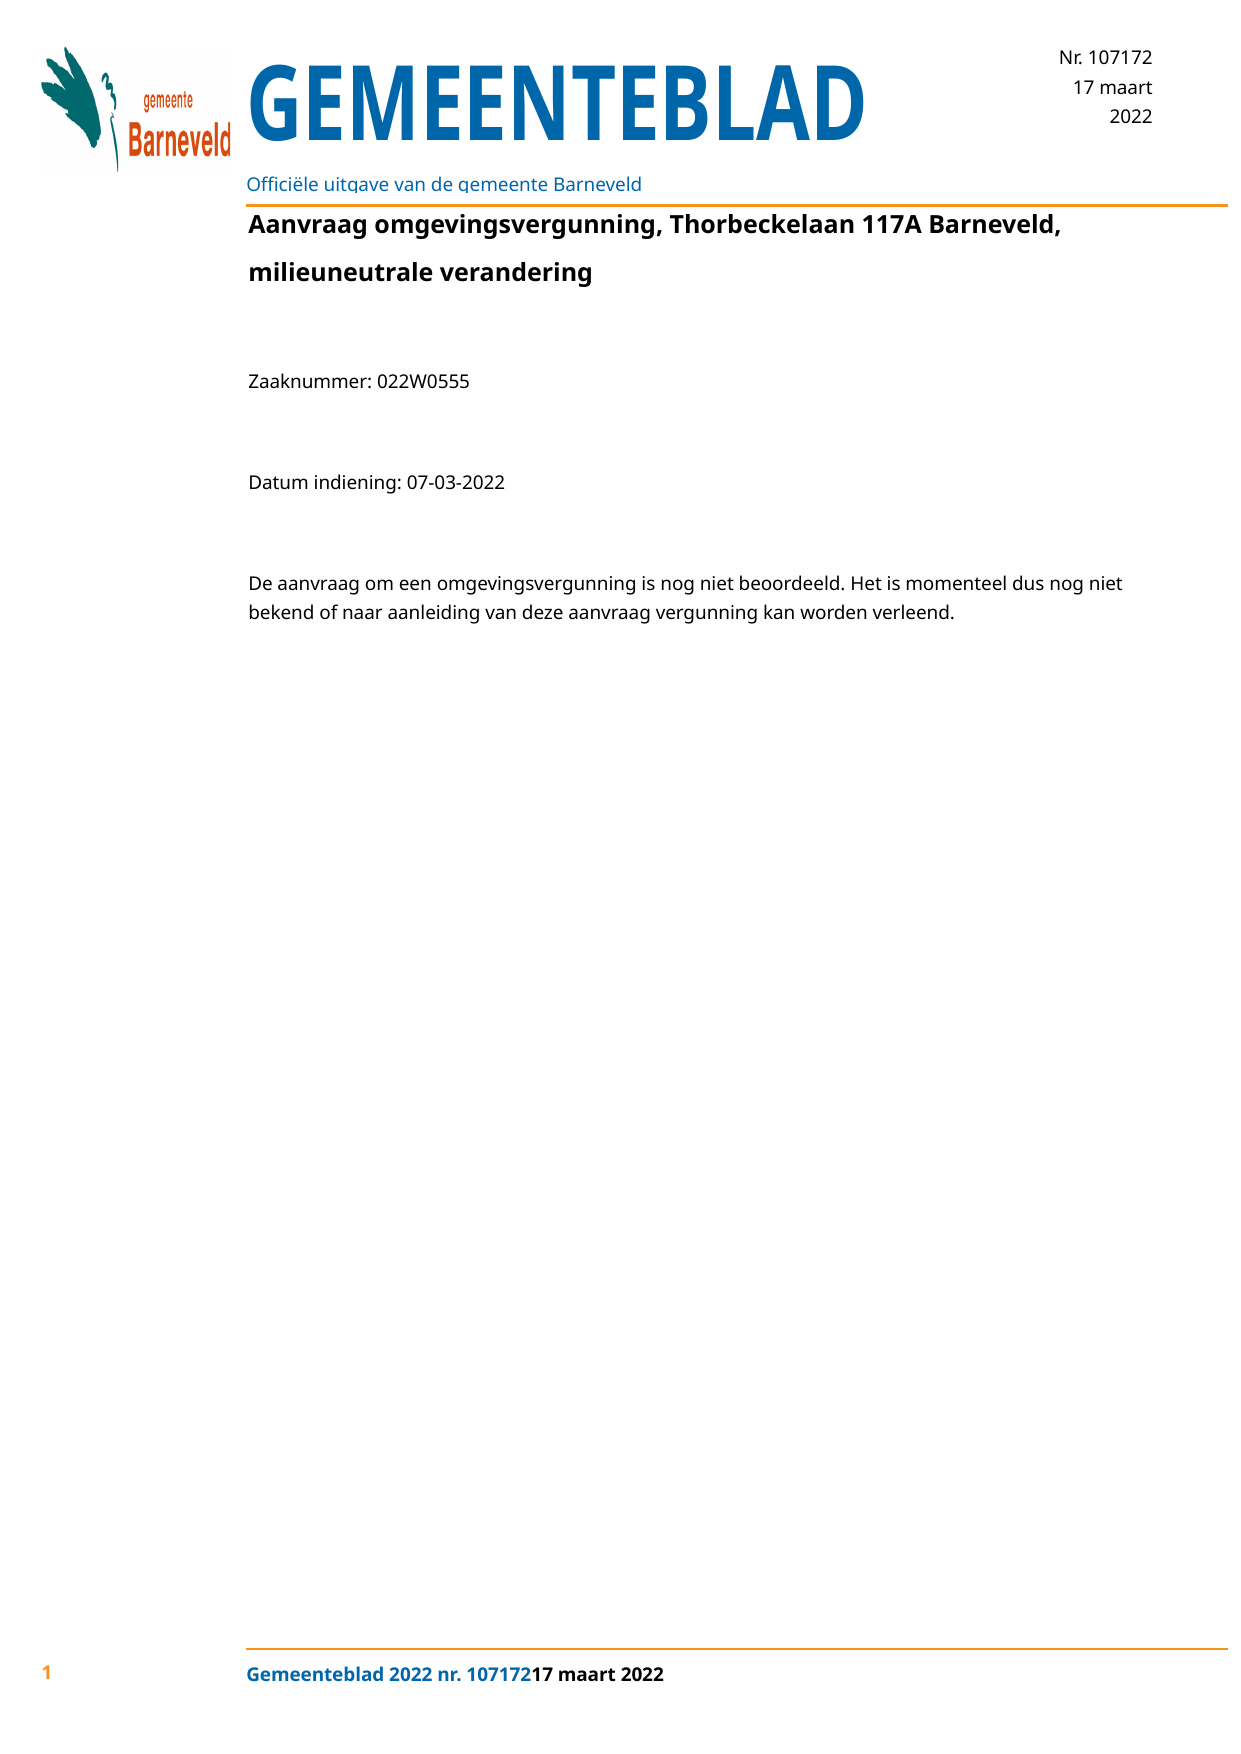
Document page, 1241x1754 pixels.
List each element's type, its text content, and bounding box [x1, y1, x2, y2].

picture [41, 47, 231, 172]
text De aanvraag om een omgevingsvergunning is nog niet beoordeeld. Het is momenteel dus nog niet bekend of naar aanleiding van deze aanvraag vergunning kan worden verleend. [248, 570, 1152, 625]
text Zaaknummer: 022W0555 [248, 368, 1152, 394]
text Aanvraag omgevingsvergunning, Thorbeckelaan 117A Barneveld, milieuneutrale verandering [248, 207, 1152, 288]
text Datum indiening: 07-03-2022 [248, 469, 1152, 495]
